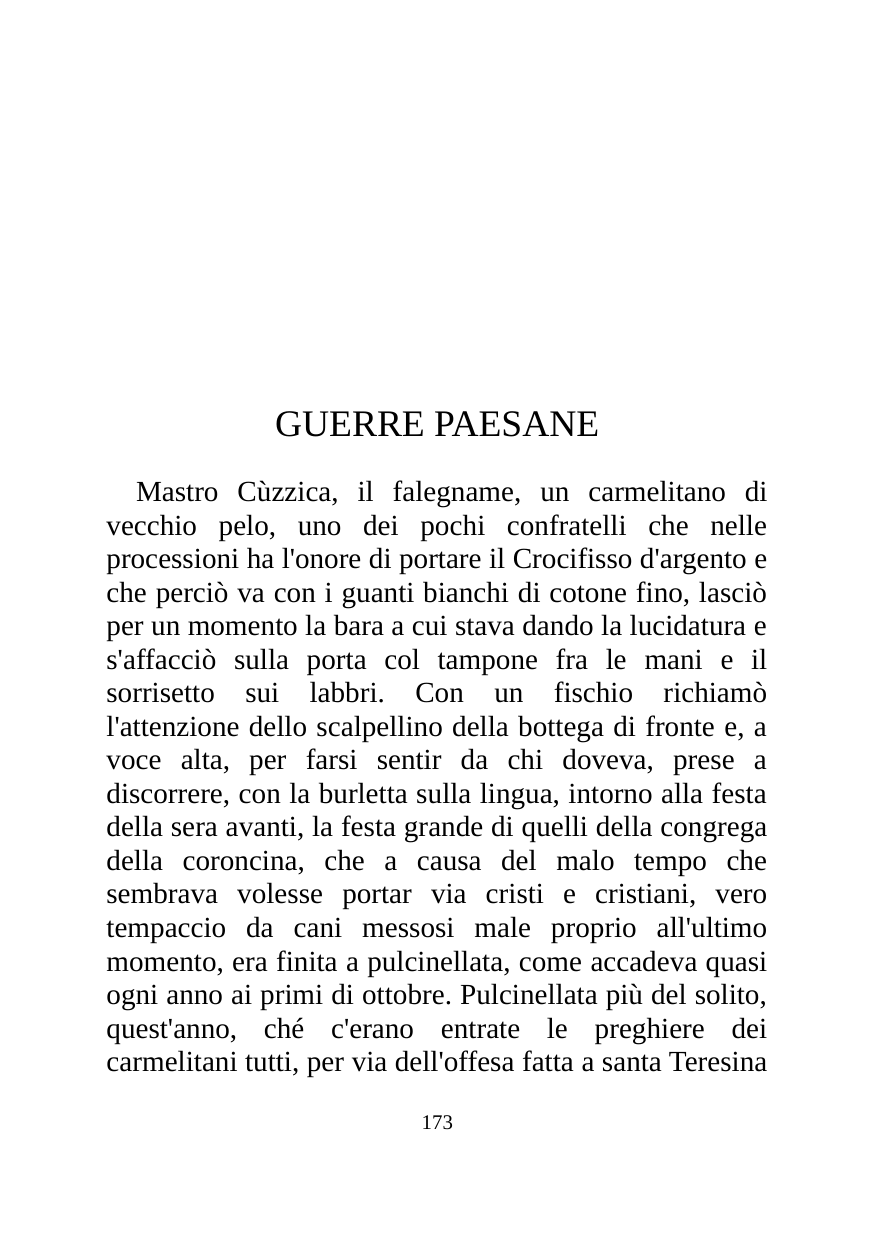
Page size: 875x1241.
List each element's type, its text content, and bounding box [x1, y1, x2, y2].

text Mastro Cùzzica, il falegname, un carmelitano di vecchio pelo, uno dei pochi confratelli che nelle processioni ha l'onore di portare il Crocifisso d'argento e che perciò va con i guanti bianchi di cotone fino, lasciò per un momento la bara a cui stava dando la lucidatura e s'affacciò sulla porta col tampone fra le mani e il sorrisetto sui labbri. Con un fischio richiamò l'attenzione dello scalpellino della bottega di fronte e, a voce alta, per farsi sentir da chi doveva, prese a discorrere, con la burletta sulla lingua, intorno alla festa della sera avanti, la festa grande di quelli della congrega della coroncina, che a causa del malo tempo che sembrava volesse portar via cristi e cristiani, vero tempaccio da cani messosi male proprio all'ultimo momento, era finita a pulcinellata, come accadeva quasi ogni anno ai primi di ottobre. Pulcinellata più del solito, quest'anno, ché c'erano entrate le preghiere dei carmelitani tutti, per via dell'offesa fatta a santa Teresina [106, 474, 768, 1078]
subtitle GUERRE PAESANE [106, 402, 768, 445]
